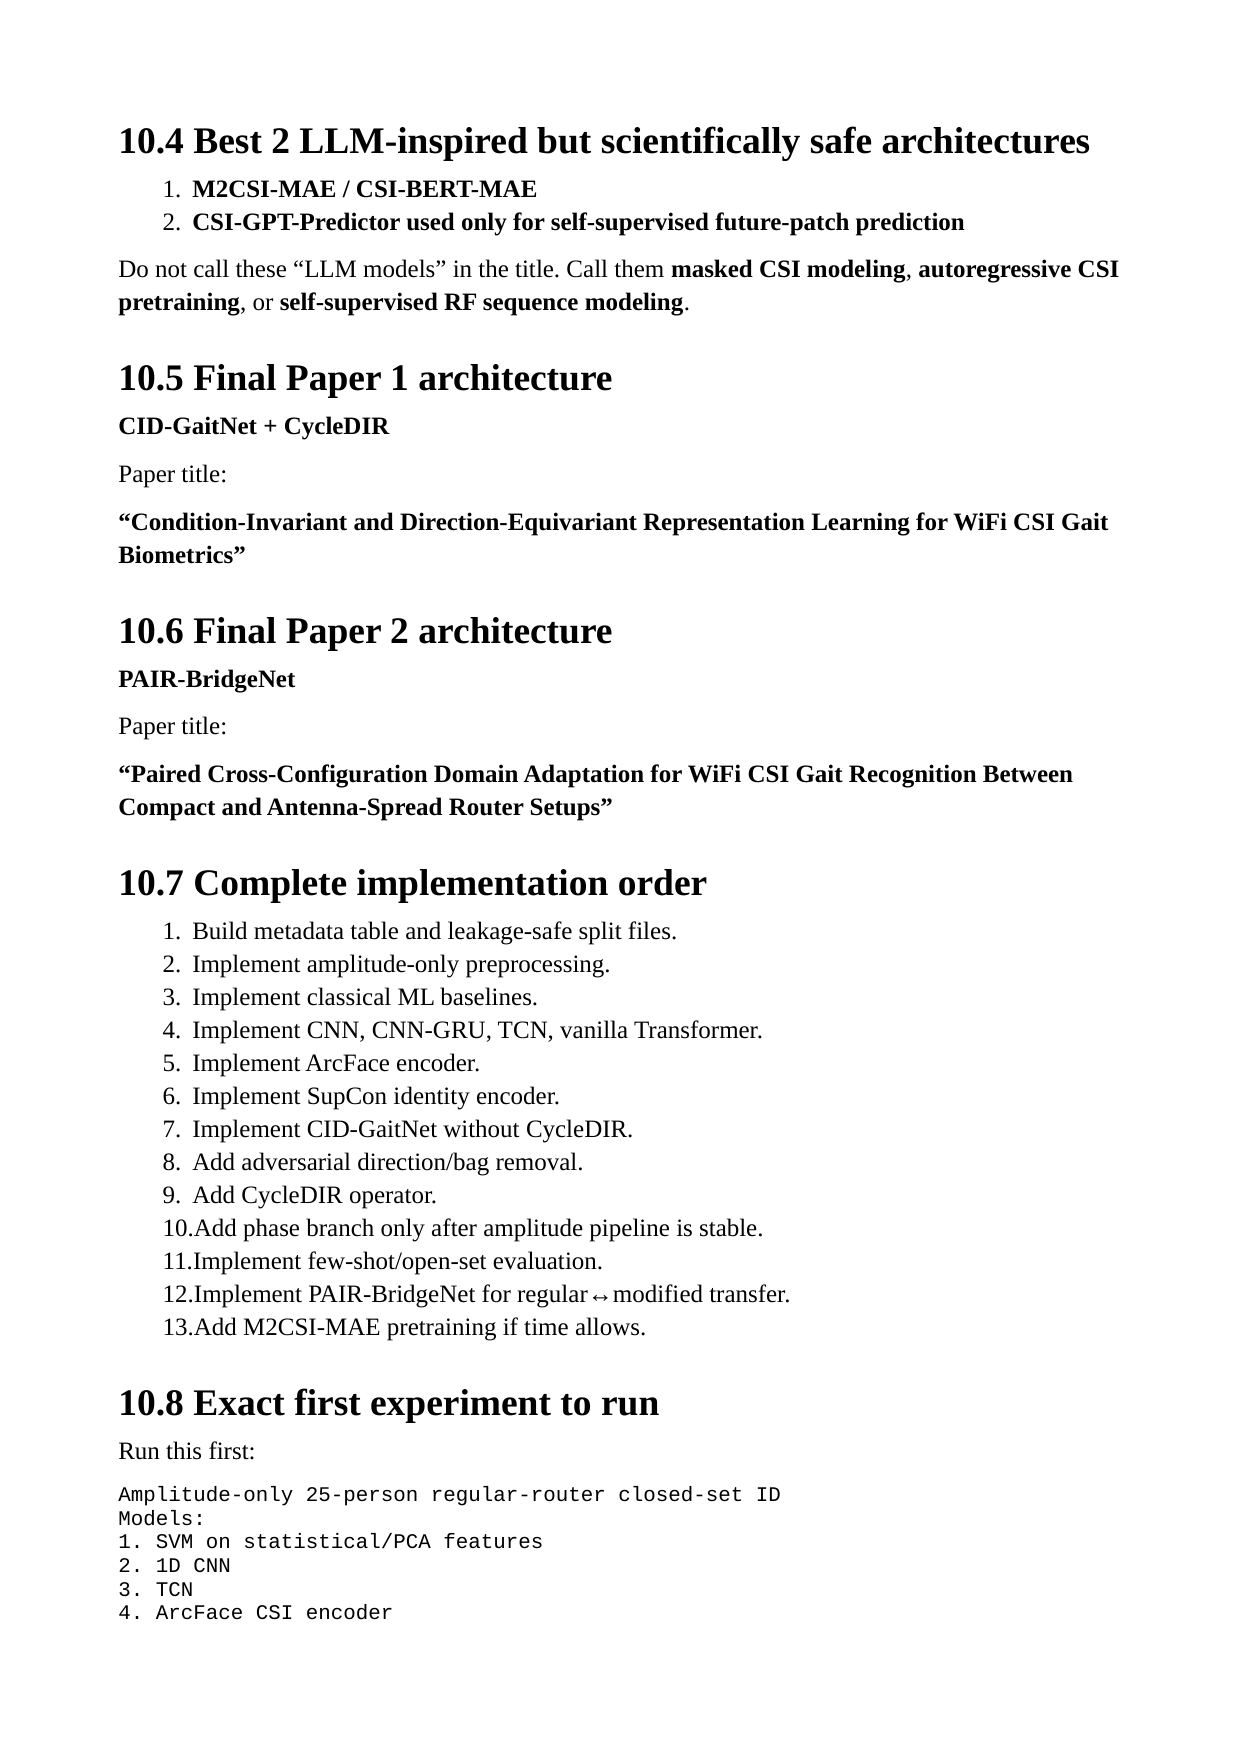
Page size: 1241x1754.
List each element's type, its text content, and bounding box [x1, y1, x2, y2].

text PAIR-BridgeNet [118, 664, 1122, 692]
text 4. ArcFace CSI encoder [118, 1602, 1122, 1626]
subtitle 10.7 Complete implementation order [118, 860, 1122, 903]
text Run this first: [118, 1436, 1122, 1465]
list CSI-GPT-Predictor used only for self-supervised future-patch prediction [162, 207, 1122, 236]
list Implement PAIR-BridgeNet for regular↔modified transfer. [162, 1279, 1122, 1308]
text “Condition-Invariant and Direction-Equivariant Representation Learning for WiFi CSI Gait Biometrics” [118, 507, 1122, 568]
text 1. SVM on statistical/PCA features [118, 1531, 1122, 1555]
list Add adversarial direction/bag removal. [162, 1147, 1122, 1176]
text 2. 1D CNN [118, 1555, 1122, 1578]
subtitle 10.4 Best 2 LLM-inspired but scientifically safe architectures [118, 118, 1122, 161]
list Add CycleDIR operator. [162, 1180, 1122, 1209]
subtitle 10.5 Final Paper 1 architecture [118, 356, 1122, 399]
list Implement ArcFace encoder. [162, 1048, 1122, 1077]
list Implement classical ML baselines. [162, 982, 1122, 1011]
subtitle 10.6 Final Paper 2 architecture [118, 608, 1122, 651]
text Models: [118, 1508, 1122, 1531]
text Amplitude-only 25-person regular-router closed-set ID [118, 1484, 1122, 1508]
list Implement amplitude-only preprocessing. [162, 949, 1122, 978]
list M2CSI-MAE / CSI-BERT-MAE [162, 174, 1122, 202]
list Add M2CSI-MAE pretraining if time allows. [162, 1312, 1122, 1341]
list Add phase branch only after amplitude pipeline is stable. [162, 1213, 1122, 1242]
list Build metadata table and leakage-safe split files. [162, 916, 1122, 945]
list Implement SupCon identity encoder. [162, 1081, 1122, 1110]
text Paper title: [118, 459, 1122, 488]
list Implement few-shot/open-set evaluation. [162, 1246, 1122, 1275]
text Do not call these “LLM models” in the title. Call them masked CSI modeling, autoregressive CSI pretraining, or self-supervised RF sequence modeling. [118, 254, 1122, 316]
text CID-GaitNet + CycleDIR [118, 411, 1122, 440]
subtitle 10.8 Exact first experiment to run [118, 1381, 1122, 1424]
text 3. TCN [118, 1578, 1122, 1602]
text “Paired Cross-Configuration Domain Adaptation for WiFi CSI Gait Recognition Between Compact and Antenna-Spread Router Setups” [118, 759, 1122, 821]
list Implement CID-GaitNet without CycleDIR. [162, 1114, 1122, 1143]
list Implement CNN, CNN-GRU, TCN, vanilla Transformer. [162, 1015, 1122, 1044]
text Paper title: [118, 711, 1122, 740]
